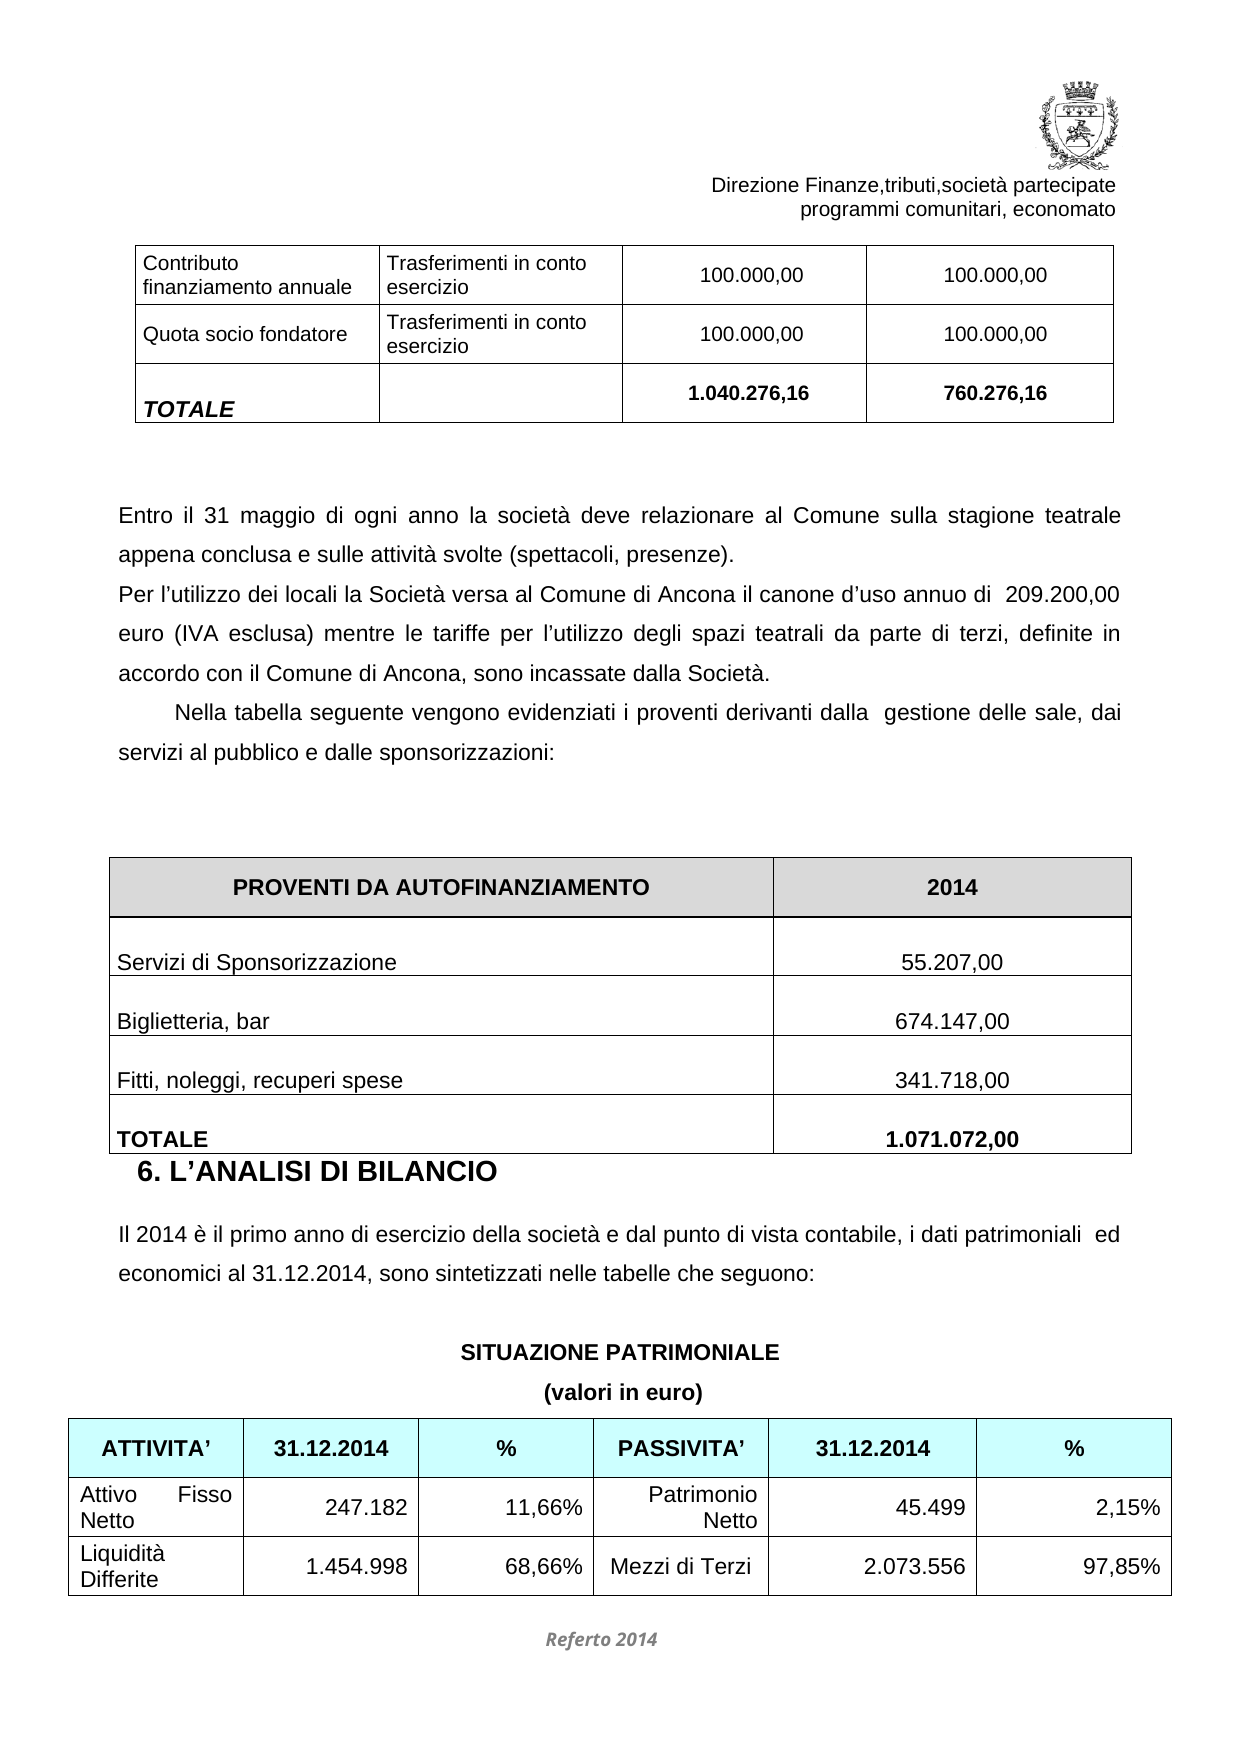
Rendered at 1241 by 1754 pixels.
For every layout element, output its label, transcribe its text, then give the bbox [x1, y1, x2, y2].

table_cell Servizi di Sponsorizzazione [110, 918, 773, 975]
text 6. L’ANALISI DI BILANCIO [137, 1154, 1122, 1187]
table_header 2014 [774, 858, 1131, 916]
table_header PROVENTI DA AUTOFINANZIAMENTO [110, 858, 773, 916]
table_header PASSIVITA’ [594, 1419, 768, 1477]
text SITUAZIONE PATRIMONIALE [118, 1339, 1122, 1366]
table_cell Contributo finanziamento annuale [136, 246, 379, 304]
table_cell TOTALE [136, 364, 379, 422]
table_header ATTIVITA’ [69, 1419, 243, 1477]
table_cell Patrimonio Netto [594, 1478, 768, 1536]
table_cell 68,66% [419, 1537, 593, 1595]
table_cell 100.000,00 [867, 305, 1113, 363]
table_cell Liquidità Differite [69, 1537, 243, 1595]
table_cell Biglietteria, bar [110, 976, 773, 1034]
text Per l’utilizzo dei locali la Società versa al Comune di Ancona il canone d’uso annuo di 209.200,00 euro (IVA esclusa) mentre le tariffe per l’utilizzo degli spazi teatrali da parte di terzi, definite in accordo con il Comune di Ancona, sono incassate dalla Società. [118, 581, 1122, 686]
picture [1035, 73, 1123, 173]
table_cell 100.000,00 [867, 246, 1113, 304]
text Il 2014 è il primo anno di esercizio della società e dal punto di vista contabile, i dati patrimoniali ed economici al 31.12.2014, sono sintetizzati nelle tabelle che seguono: [118, 1221, 1122, 1287]
table_cell Quota socio fondatore [136, 305, 379, 363]
table_header % [419, 1419, 593, 1477]
table_cell 11,66% [419, 1478, 593, 1536]
table_cell 2,15% [977, 1478, 1171, 1536]
table_cell 55.207,00 [774, 918, 1131, 975]
table_cell 2.073.556 [769, 1537, 976, 1595]
table_cell 247.182 [244, 1478, 418, 1536]
table_cell Trasferimenti in conto esercizio [380, 246, 622, 304]
table_cell Fitti, noleggi, recuperi spese [110, 1036, 773, 1093]
text (valori in euro) [118, 1379, 1122, 1405]
table_cell 1.040.276,16 [623, 364, 866, 422]
table_cell 674.147,00 [774, 976, 1131, 1034]
table_cell Trasferimenti in conto esercizio [380, 305, 622, 363]
table_cell Mezzi di Terzi [594, 1537, 768, 1595]
table_cell 100.000,00 [623, 246, 866, 304]
table_cell Attivo Fisso Netto [69, 1478, 243, 1536]
table_cell 97,85% [977, 1537, 1171, 1595]
table_cell 1.071.072,00 [774, 1095, 1131, 1153]
table_cell [380, 364, 622, 422]
table_header % [977, 1419, 1171, 1477]
table_cell 100.000,00 [623, 305, 866, 363]
table_cell 1.454.998 [244, 1537, 418, 1595]
table_header 31.12.2014 [244, 1419, 418, 1477]
table_cell TOTALE [110, 1095, 773, 1153]
text Nella tabella seguente vengono evidenziati i proventi derivanti dalla gestione delle sale, dai servizi al pubblico e dalle sponsorizzazioni: [118, 699, 1122, 765]
text Entro il 31 maggio di ogni anno la società deve relazionare al Comune sulla stagione teatrale appena conclusa e sulle attività svolte (spettacoli, presenze). [118, 502, 1122, 568]
table_header 31.12.2014 [769, 1419, 976, 1477]
table_cell 45.499 [769, 1478, 976, 1536]
table_cell 760.276,16 [867, 364, 1113, 422]
table_cell 341.718,00 [774, 1036, 1131, 1093]
